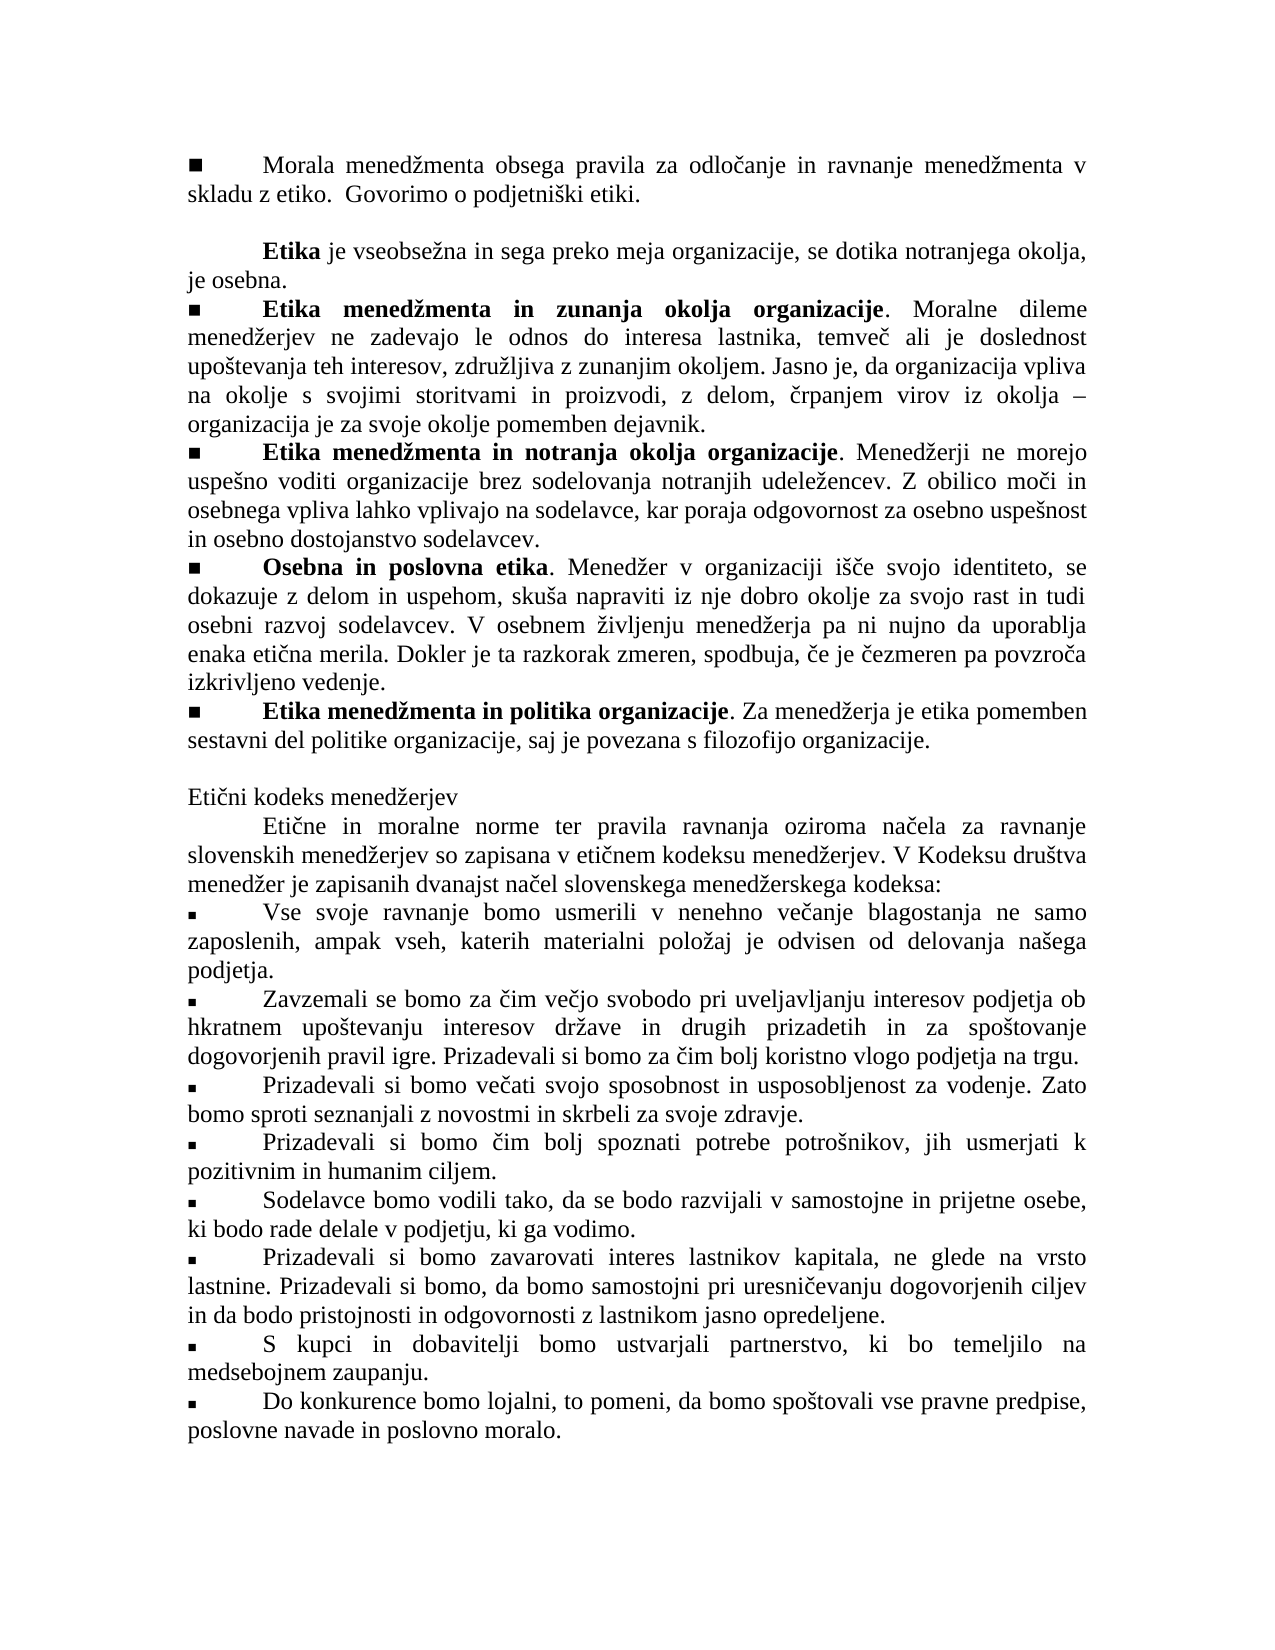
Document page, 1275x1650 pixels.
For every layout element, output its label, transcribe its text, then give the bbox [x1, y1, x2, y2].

list Etika menedžmenta in zunanja okolja organizacije. Moralne dileme menedžerjev ne zadevajo le odnos do interesa lastnika, temveč ali je doslednost upoštevanja teh interesov, združljiva z zunanjim okoljem. Jasno je, da organizacija vpliva na okolje s svojimi storitvami in proizvodi, z delom, črpanjem virov iz okolja – organizacija je za svoje okolje pomemben dejavnik. [187, 294, 1087, 437]
list Zavzemali se bomo za čim večjo svobodo pri uveljavljanju interesov podjetja ob hkratnem upoštevanju interesov države in drugih prizadetih in za spoštovanje dogovorjenih pravil igre. Prizadevali si bomo za čim bolj koristno vlogo podjetja na trgu. [187, 984, 1087, 1070]
list Morala menedžmenta obsega pravila za odločanje in ravnanje menedžmenta v skladu z etiko. Govorimo o podjetniški etiki. [187, 150, 1087, 207]
text Etični kodeks menedžerjev [187, 782, 1087, 811]
list Sodelavce bomo vodili tako, da se bodo razvijali v samostojne in prijetne osebe, ki bodo rade delale v podjetju, ki ga vodimo. [187, 1185, 1087, 1242]
list Prizadevali si bomo zavarovati interes lastnikov kapitala, ne glede na vrsto lastnine. Prizadevali si bomo, da bomo samostojni pri uresničevanju dogovorjenih ciljev in da bodo pristojnosti in odgovornosti z lastnikom jasno opredeljene. [187, 1242, 1087, 1329]
text Etika je vseobsežna in sega preko meja organizacije, se dotika notranjega okolja, je osebna. [187, 236, 1087, 294]
list Vse svoje ravnanje bomo usmerili v nenehno večanje blagostanja ne samo zaposlenih, ampak vseh, katerih materialni položaj je odvisen od delovanja našega podjetja. [187, 897, 1087, 984]
list Etika menedžmenta in notranja okolja organizacije. Menedžerji ne morejo uspešno voditi organizacije brez sodelovanja notranjih udeležencev. Z obilico moči in osebnega vpliva lahko vplivajo na sodelavce, kar poraja odgovornost za osebno uspešnost in osebno dostojanstvo sodelavcev. [187, 437, 1087, 552]
list Do konkurence bomo lojalni, to pomeni, da bomo spoštovali vse pravne predpise, poslovne navade in poslovno moralo. [187, 1386, 1087, 1444]
list Prizadevali si bomo čim bolj spoznati potrebe potrošnikov, jih usmerjati k pozitivnim in humanim ciljem. [187, 1127, 1087, 1185]
list Prizadevali si bomo večati svojo sposobnost in usposobljenost za vodenje. Zato bomo sproti seznanjali z novostmi in skrbeli za svoje zdravje. [187, 1070, 1087, 1127]
list Osebna in poslovna etika. Menedžer v organizaciji išče svojo identiteto, se dokazuje z delom in uspehom, skuša napraviti iz nje dobro okolje za svojo rast in tudi osebni razvoj sodelavcev. V osebnem življenju menedžerja pa ni nujno da uporablja enaka etična merila. Dokler je ta razkorak zmeren, spodbuja, če je čezmeren pa povzroča izkrivljeno vedenje. [187, 552, 1087, 696]
list S kupci in dobavitelji bomo ustvarjali partnerstvo, ki bo temeljilo na medsebojnem zaupanju. [187, 1329, 1087, 1386]
list Etika menedžmenta in politika organizacije. Za menedžerja je etika pomemben sestavni del politike organizacije, saj je povezana s filozofijo organizacije. [187, 696, 1087, 754]
text Etične in moralne norme ter pravila ravnanja oziroma načela za ravnanje slovenskih menedžerjev so zapisana v etičnem kodeksu menedžerjev. V Kodeksu društva menedžer je zapisanih dvanajst načel slovenskega menedžerskega kodeksa: [187, 811, 1087, 897]
